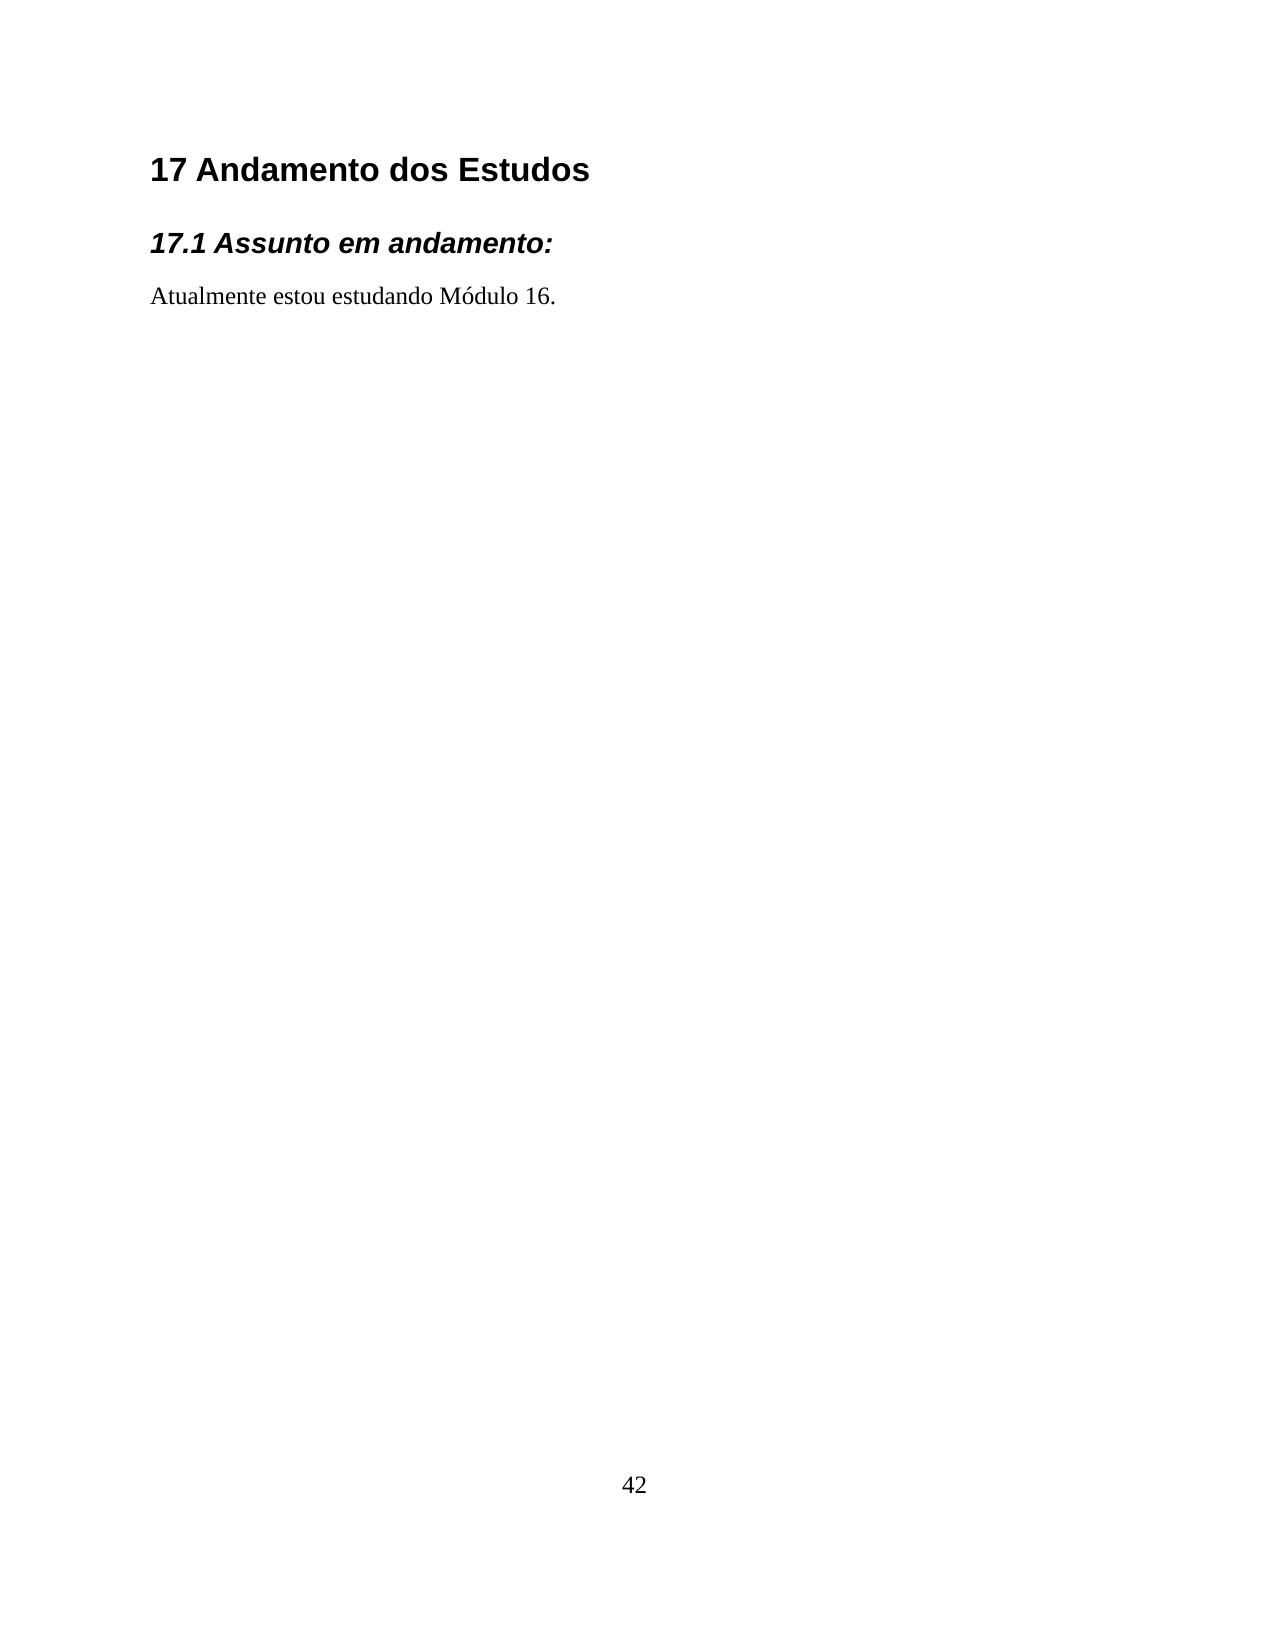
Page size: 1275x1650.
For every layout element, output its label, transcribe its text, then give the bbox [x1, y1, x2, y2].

text Atualmente estou estudando Módulo 16. [150, 281, 1125, 339]
subtitle 17.1 Assunto em andamento: [150, 226, 1125, 260]
subtitle 17 Andamento dos Estudos [150, 150, 1125, 189]
